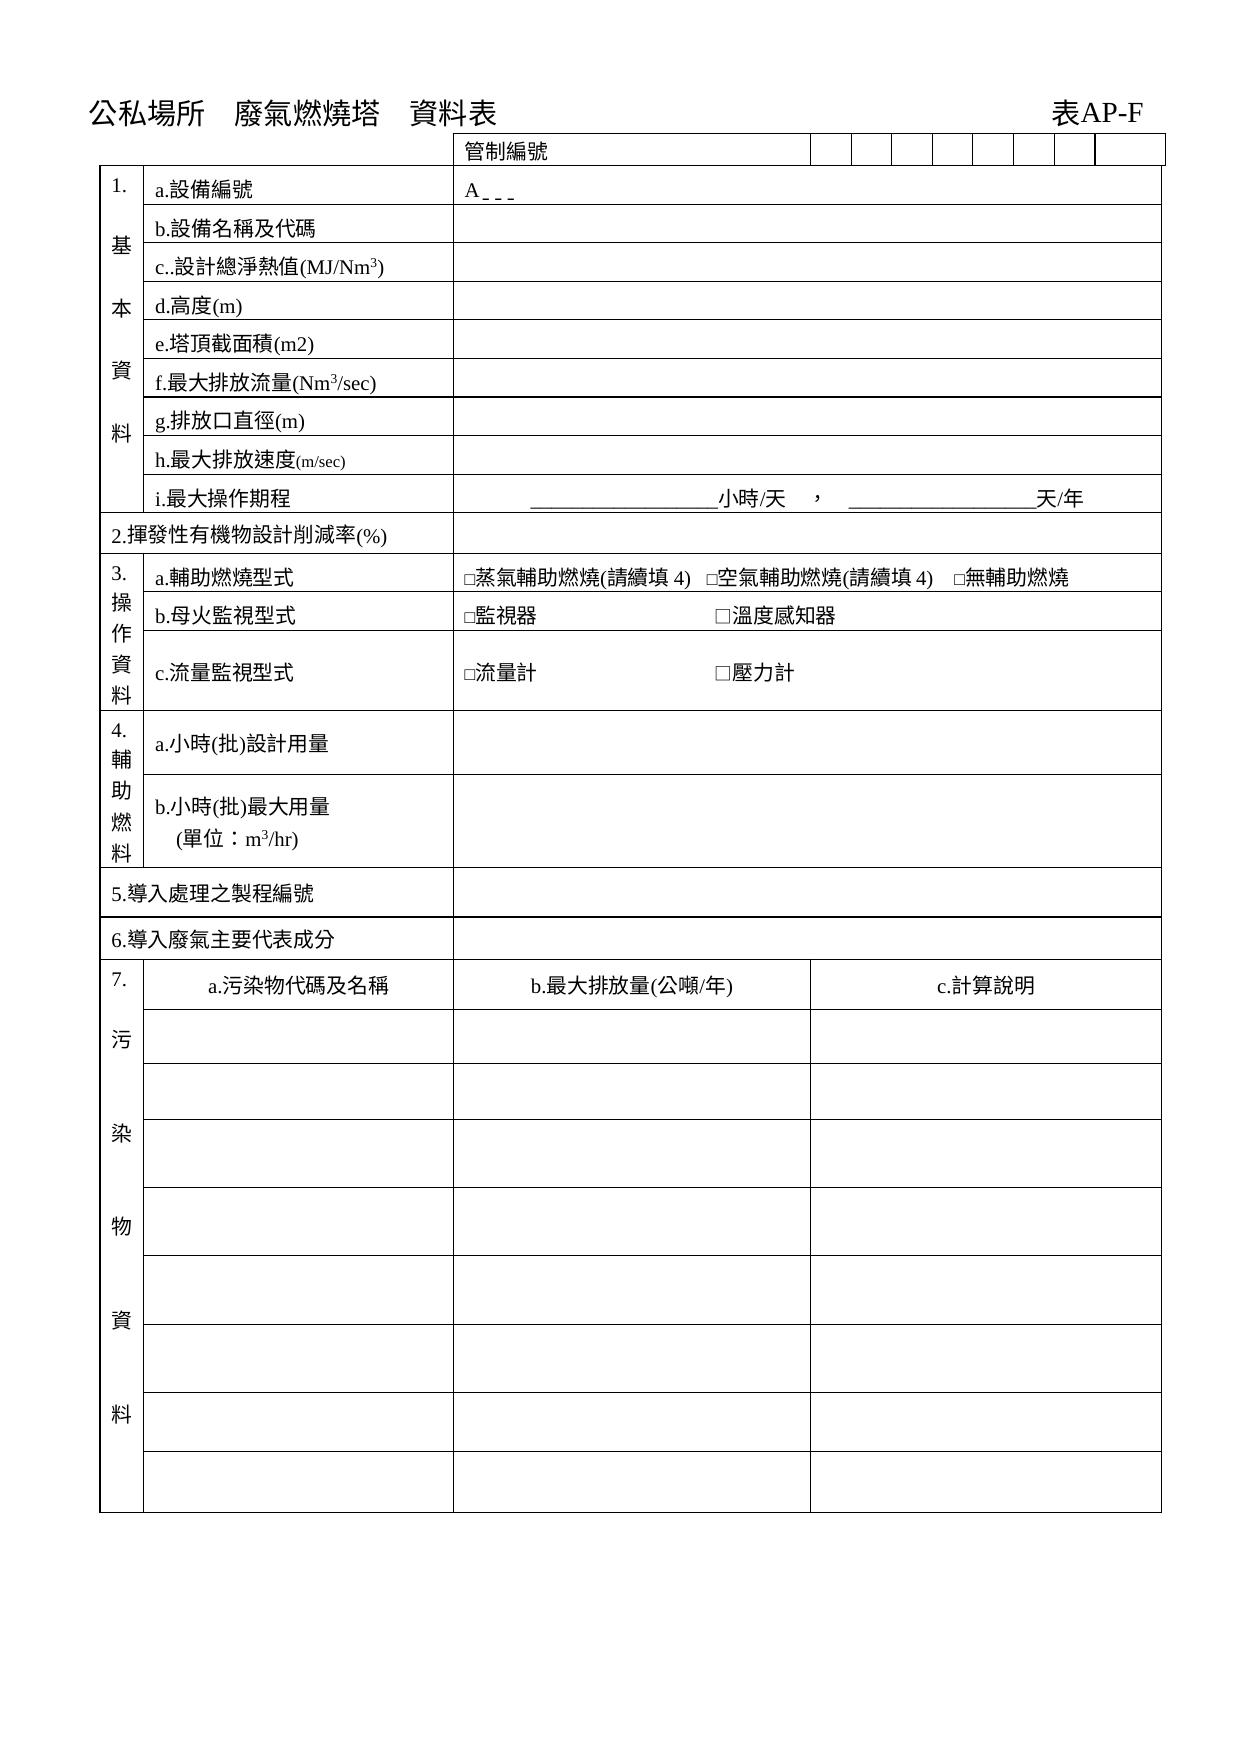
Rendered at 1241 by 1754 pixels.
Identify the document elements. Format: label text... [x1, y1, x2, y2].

table_cell [454, 320, 1161, 358]
table_cell a.小時(批)設計用量 [144, 711, 453, 773]
table_cell [144, 1325, 453, 1392]
table_header 管制編號 [454, 134, 810, 165]
table_cell [144, 1010, 453, 1063]
table_cell [454, 513, 1161, 553]
table_cell b.最大排放量(公噸/年) [454, 960, 810, 1009]
table_cell f.最大排放流量(Nm3/sec) [144, 359, 453, 396]
table_cell □流量計 □壓力計 [454, 631, 1161, 710]
table_cell 3. 操 作 資 料 [101, 554, 143, 710]
table_cell [811, 1064, 1161, 1118]
table_cell [144, 1393, 453, 1451]
table_cell [454, 1188, 810, 1255]
table_cell [454, 1325, 810, 1392]
table_cell [811, 1188, 1161, 1255]
table_cell g.排放口直徑(m) [144, 398, 453, 435]
table_cell [811, 1256, 1161, 1323]
table_cell 4. 輔 助 燃料 [101, 711, 143, 867]
table_header [852, 134, 891, 165]
table_cell [454, 1256, 810, 1323]
table_cell [811, 1325, 1161, 1392]
table_cell 6.導入廢氣主要代表成分 [101, 918, 453, 958]
table_cell [454, 359, 1161, 396]
table_cell 1. 基 本 資 料 [101, 166, 143, 512]
table_cell h.最大排放速度(m/sec) [144, 436, 453, 473]
table_cell a.設備編號 [144, 166, 453, 204]
table_cell e.塔頂截面積(m2) [144, 320, 453, 358]
table_cell [454, 243, 1161, 281]
table_cell [144, 1256, 453, 1323]
table_cell □監視器 □溫度感知器 [454, 592, 1161, 630]
table_cell [454, 918, 1161, 958]
table_header [811, 134, 851, 165]
table_cell c.計算說明 [811, 960, 1161, 1009]
table_cell [454, 436, 1161, 473]
text 公私場所 廢氣燃燒塔 資料表 表AP-F [89, 70, 1163, 133]
table_cell 2.揮發性有機物設計削減率(%) [101, 513, 453, 553]
table_cell c..設計總淨熱值(MJ/Nm3) [144, 243, 453, 281]
table_cell i.最大操作期程 [144, 475, 453, 512]
table_cell 5.導入處理之製程編號 [101, 868, 453, 916]
table_cell [454, 1010, 810, 1063]
table_header [933, 134, 972, 165]
table_cell [454, 1393, 810, 1451]
table_cell [454, 1120, 810, 1187]
table_header [892, 134, 932, 165]
table_cell [144, 1120, 453, 1187]
table_header [973, 134, 1013, 165]
table_cell [811, 1010, 1161, 1063]
table_header [1014, 134, 1054, 165]
table_cell 7. 污 染 物 資 料 [101, 960, 143, 1512]
table_cell [454, 1452, 810, 1512]
table_cell [454, 398, 1161, 435]
table_cell [144, 1452, 453, 1512]
table_cell [454, 711, 1161, 773]
table_header [144, 133, 453, 165]
table_cell □蒸氣輔助燃燒(請續填4) □空氣輔助燃燒(請續填4) □無輔助燃燒 [454, 554, 1161, 591]
table_cell [454, 282, 1161, 319]
table_cell [454, 775, 1161, 867]
table_cell b.設備名稱及代碼 [144, 205, 453, 242]
table_header [1055, 134, 1094, 165]
table_cell b.母火監視型式 [144, 592, 453, 630]
table_cell c.流量監視型式 [144, 631, 453, 710]
table_cell a.污染物代碼及名稱 [144, 960, 453, 1009]
table_header [1096, 134, 1165, 165]
table_cell b.小時(批)最大用量 (單位：m3/hr) [144, 775, 453, 867]
table_cell [454, 1064, 810, 1118]
table_cell [144, 1064, 453, 1118]
table_cell [811, 1452, 1161, 1512]
table_cell [454, 868, 1161, 916]
table_cell [144, 1188, 453, 1255]
table_cell a.輔助燃燒型式 [144, 554, 453, 591]
table_header [100, 133, 144, 165]
table_cell [811, 1120, 1161, 1187]
table_cell [454, 205, 1161, 242]
table_cell Aˍˍˍ [454, 166, 1161, 204]
table_cell [811, 1393, 1161, 1451]
table_cell d.高度(m) [144, 282, 453, 319]
table_cell __________________小時/天 ， __________________天/年 [454, 475, 1161, 512]
